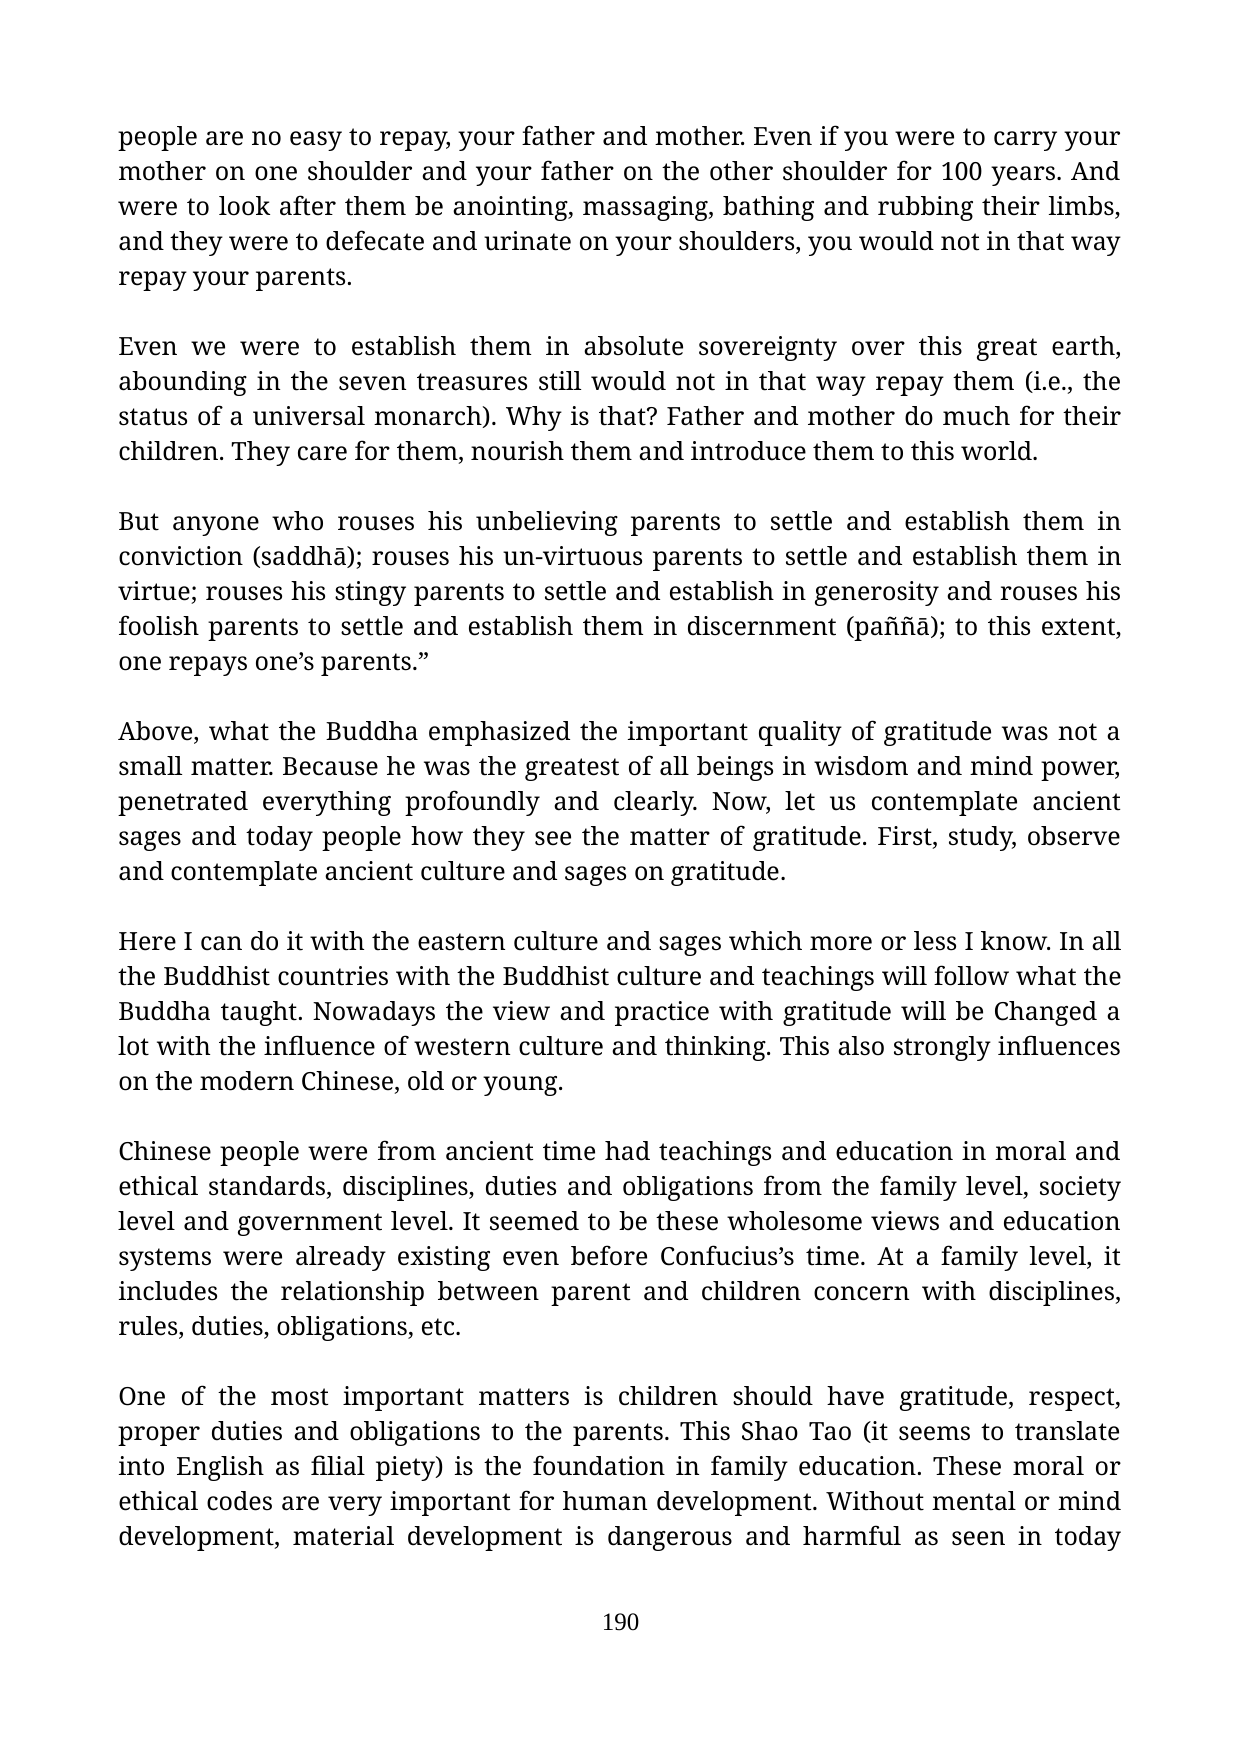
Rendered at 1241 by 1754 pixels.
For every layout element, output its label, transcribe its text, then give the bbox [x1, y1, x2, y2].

text Above, what the Buddha emphasized the important quality of gratitude was not a small matter. Because he was the greatest of all beings in wisdom and mind power, penetrated everything profoundly and clearly. Now, let us contemplate ancient sages and today people how they see the matter of gratitude. First, study, observe and contemplate ancient culture and sages on gratitude. Here I can do it with the eastern culture and sages which more or less I know. In all the Buddhist countries with the Buddhist culture and teachings will follow what the Buddha taught. Nowadays the view and practice with gratitude will be Changed a lot with the influence of western culture and thinking. This also strongly influences on the modern Chinese, old or young. Chinese people were from ancient time had teachings and education in moral and ethical standards, disciplines, duties and obligations from the family level, society level and government level. It seemed to be these wholesome views and education systems were already existing even before Confucius’s time. At a family level, it includes the relationship between parent and children concern with disciplines, rules, duties, obligations, etc. One of the most important matters is children should have gratitude, respect, proper duties and obligations to the parents. This Shao Tao (it seems to translate into English as filial piety) is the foundation in family education. These moral or ethical codes are very important for human development. Without mental or mind development, material development is dangerous and harmful as seen in today [118, 713, 1122, 1553]
text people are no easy to repay, your father and mother. Even if you were to carry your mother on one shoulder and your father on the other shoulder for 100 years. And were to look after them be anointing, massaging, bathing and rubbing their limbs, and they were to defecate and urinate on your shoulders, you would not in that way repay your parents. Even we were to establish them in absolute sovereignty over this great earth, abounding in the seven treasures still would not in that way repay them (i.e., the status of a universal monarch). Why is that? Father and mother do much for their children. They care for them, nourish them and introduce them to this world. But anyone who rouses his unbelieving parents to settle and establish them in conviction (saddhā); rouses his un-virtuous parents to settle and establish them in virtue; rouses his stingy parents to settle and establish in generosity and rouses his foolish parents to settle and establish them in discernment (paññā); to this extent, one repays one’s parents.” [118, 118, 1122, 678]
